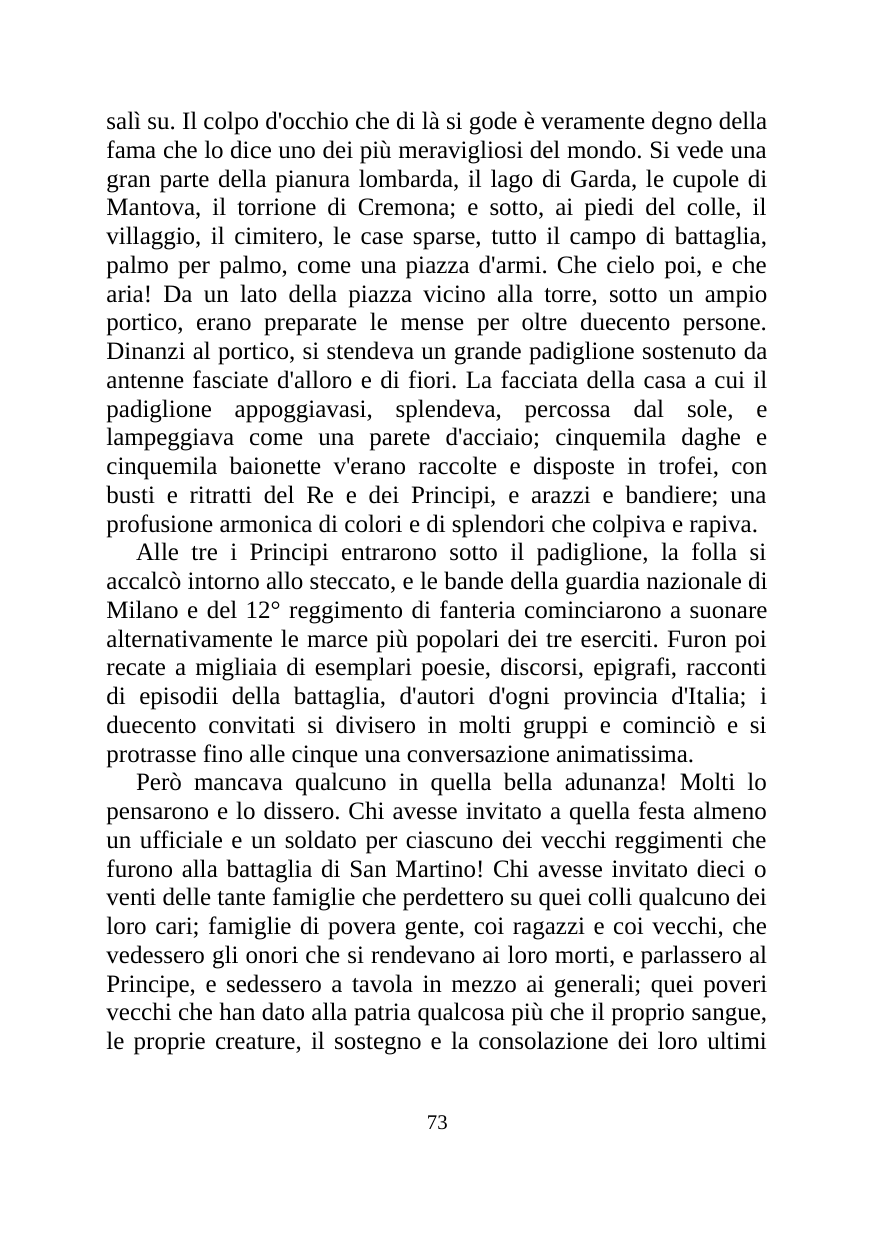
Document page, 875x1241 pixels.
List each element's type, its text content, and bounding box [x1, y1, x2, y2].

text salì su. Il colpo d'occhio che di là si gode è veramente degno della fama che lo dice uno dei più meravigliosi del mondo. Si vede una gran parte della pianura lombarda, il lago di Garda, le cupole di Mantova, il torrione di Cremona; e sotto, ai piedi del colle, il villaggio, il cimitero, le case sparse, tutto il campo di battaglia, palmo per palmo, come una piazza d'armi. Che cielo poi, e che aria! Da un lato della piazza vicino alla torre, sotto un ampio portico, erano preparate le mense per oltre duecento persone. Dinanzi al portico, si stendeva un grande padiglione sostenuto da antenne fasciate d'alloro e di fiori. La facciata della casa a cui il padiglione appoggiavasi, splendeva, percossa dal sole, e lampeggiava come una parete d'acciaio; cinquemila daghe e cinquemila baionette v'erano raccolte e disposte in trofei, con busti e ritratti del Re e dei Principi, e arazzi e bandiere; una profusione armonica di colori e di splendori che colpiva e rapiva. [106, 106, 768, 537]
text Alle tre i Principi entrarono sotto il padiglione, la folla si accalcò intorno allo steccato, e le bande della guardia nazionale di Milano e del 12° reggimento di fanteria cominciarono a suonare alternativamente le marce più popolari dei tre eserciti. Furon poi recate a migliaia di esemplari poesie, discorsi, epigrafi, racconti di episodii della battaglia, d'autori d'ogni provincia d'Italia; i duecento convitati si divisero in molti gruppi e cominciò e si protrasse fino alle cinque una conversazione animatissima. [106, 537, 768, 767]
text Però mancava qualcuno in quella bella adunanza! Molti lo pensarono e lo dissero. Chi avesse invitato a quella festa almeno un ufficiale e un soldato per ciascuno dei vecchi reggimenti che furono alla battaglia di San Martino! Chi avesse invitato dieci o venti delle tante famiglie che perdettero su quei colli qualcuno dei loro cari; famiglie di povera gente, coi ragazzi e coi vecchi, che vedessero gli onori che si rendevano ai loro morti, e parlassero al Principe, e sedessero a tavola in mezzo ai generali; quei poveri vecchi che han dato alla patria qualcosa più che il proprio sangue, le proprie creature, il sostegno e la consolazione dei loro ultimi [106, 767, 768, 1055]
